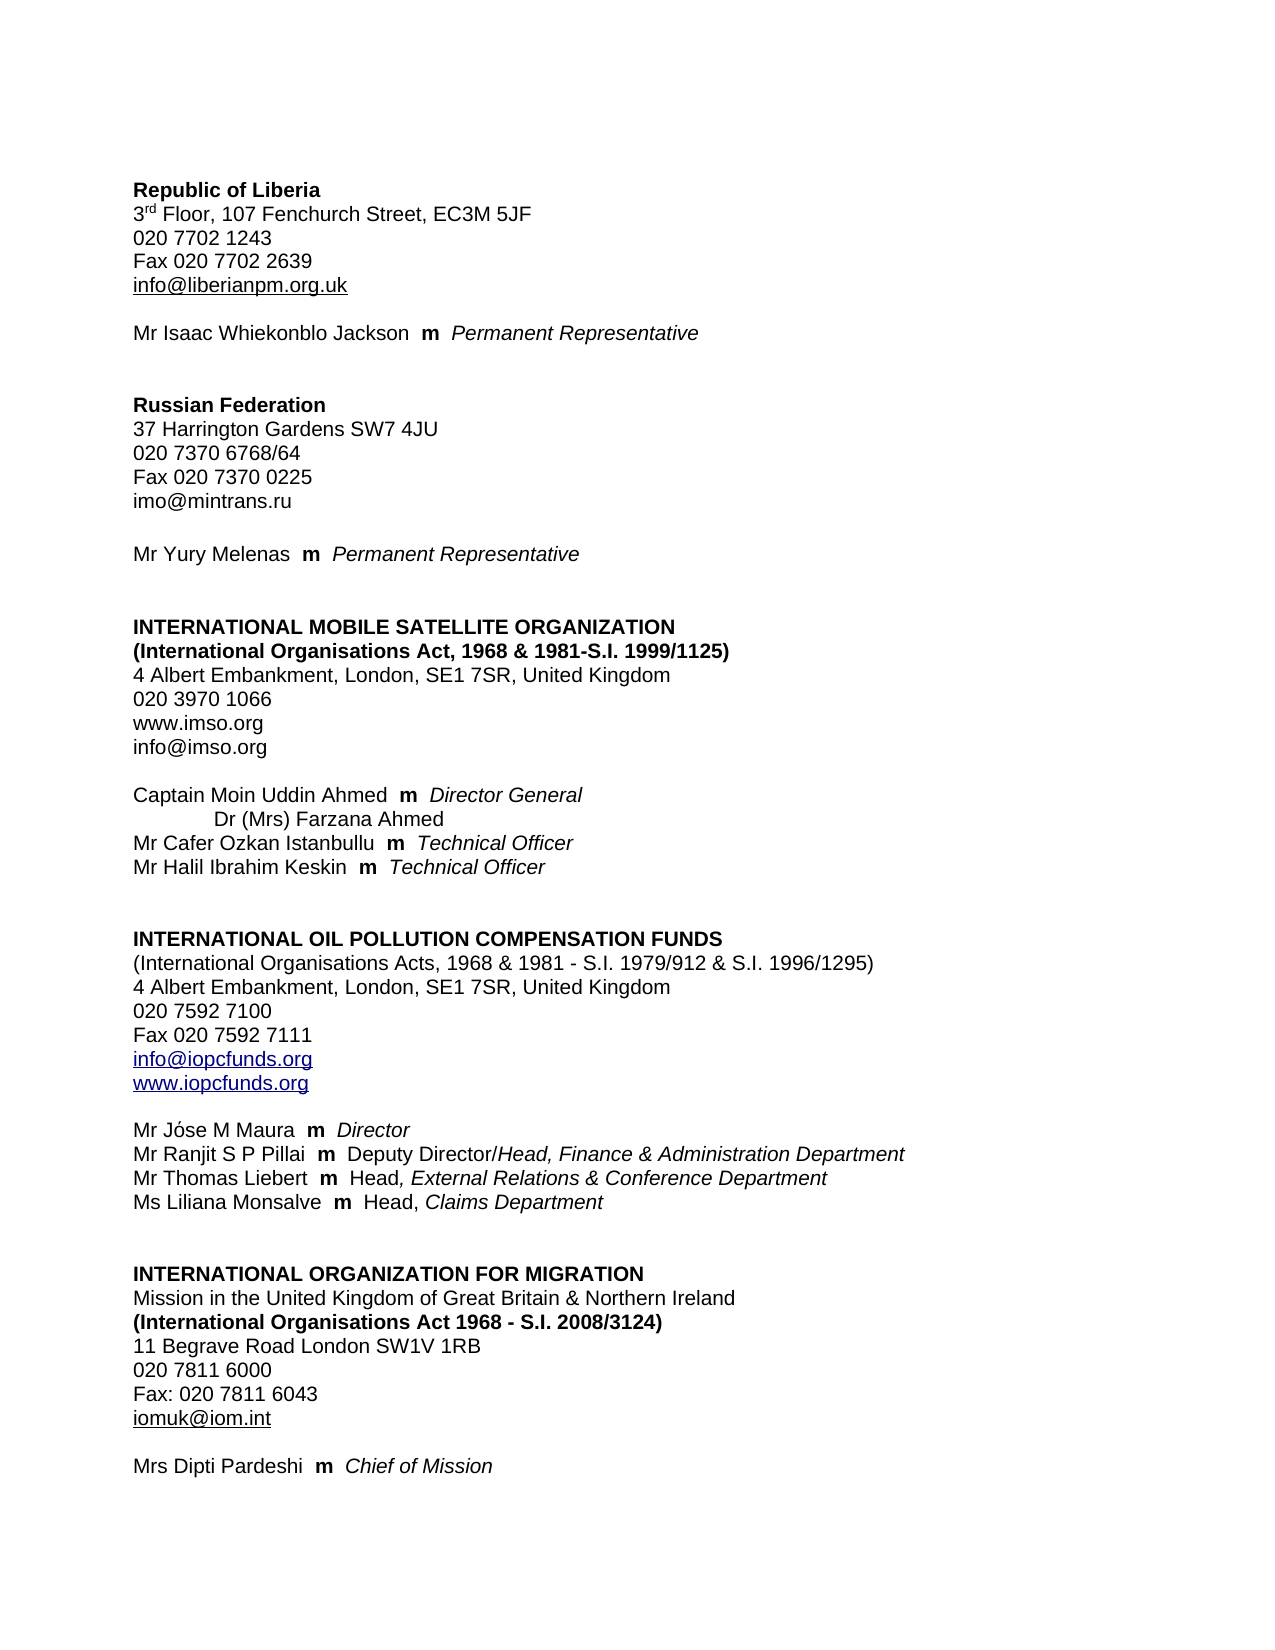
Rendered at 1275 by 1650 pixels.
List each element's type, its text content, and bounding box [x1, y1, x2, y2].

text Mr Jόse M Maura m Director [133, 1118, 1181, 1142]
text iomuk@iom.int [133, 1406, 1181, 1430]
text Mr Cafer Ozkan Istanbullu m Technical Officer [133, 831, 1181, 855]
text Dr (Mrs) Farzana Ahmed [133, 807, 1181, 831]
text Mission in the United Kingdom of Great Britain & Northern Ireland [133, 1286, 1181, 1310]
text Mr Yury Melenas m Permanent Representative [133, 537, 1181, 567]
text 4 Albert Embankment, London, SE1 7SR, United Kingdom [133, 974, 1181, 998]
text (International Organisations Act, 1968 & 1981-S.I. 1999/1125) [133, 639, 1181, 663]
text Mr Ranjit S P Pillai m Deputy Director/Head, Finance & Administration Department [133, 1142, 1181, 1166]
text 020 7702 1243 [133, 225, 1181, 249]
text 3rd Floor, 107 Fenchurch Street, EC3M 5JF [133, 201, 1181, 225]
text www.iopcfunds.org [133, 1070, 1181, 1094]
text Mr Isaac Whiekonblo Jackson m Permanent Representative [133, 321, 1181, 345]
text 020 3970 1066 [133, 687, 1181, 711]
text Mrs Dipti Pardeshi m Chief of Mission [133, 1454, 1181, 1478]
text Ms Liliana Monsalve m Head, Claims Department [133, 1190, 1181, 1214]
text Fax 020 7370 0225 [133, 465, 1181, 489]
text Mr Halil Ibrahim Keskin m Technical Officer [133, 855, 1181, 879]
text 37 Harrington Gardens SW7 4JU [133, 417, 1181, 441]
text Fax: 020 7811 6043 [133, 1382, 1181, 1406]
text INTERNATIONAL MOBILE SATELLITE ORGANIZATION [133, 615, 1181, 639]
text 020 7592 7100 [133, 998, 1181, 1022]
text 11 Begrave Road London SW1V 1RB [133, 1334, 1181, 1358]
text INTERNATIONAL ORGANIZATION FOR MIGRATION [133, 1262, 1181, 1286]
text info@iopcfunds.org [133, 1046, 1181, 1070]
text Russian Federation [133, 393, 1181, 417]
text Mr Thomas Liebert m Head, External Relations & Conference Department [133, 1166, 1181, 1190]
subtitle Republic of Liberia [133, 177, 1181, 201]
text info@liberianpm.org.uk [133, 273, 1181, 297]
text Fax 020 7702 2639 [133, 249, 1181, 273]
text info@imso.org [133, 735, 1181, 759]
text Fax 020 7592 7111 [133, 1022, 1181, 1046]
text imo@mintrans.ru [133, 489, 1181, 513]
text INTERNATIONAL OIL POLLUTION COMPENSATION FUNDS [133, 927, 1181, 951]
text (International Organisations Act 1968 - S.I. 2008/3124) [133, 1310, 1181, 1334]
text 4 Albert Embankment, London, SE1 7SR, United Kingdom [133, 663, 1181, 687]
text 020 7811 6000 [133, 1358, 1181, 1382]
text (International Organisations Acts, 1968 & 1981 - S.I. 1979/912 & S.I. 1996/1295) [133, 951, 1181, 974]
text Captain Moin Uddin Ahmed m Director General [133, 783, 1181, 807]
text 020 7370 6768/64 [133, 441, 1181, 465]
text www.imso.org [133, 711, 1181, 735]
